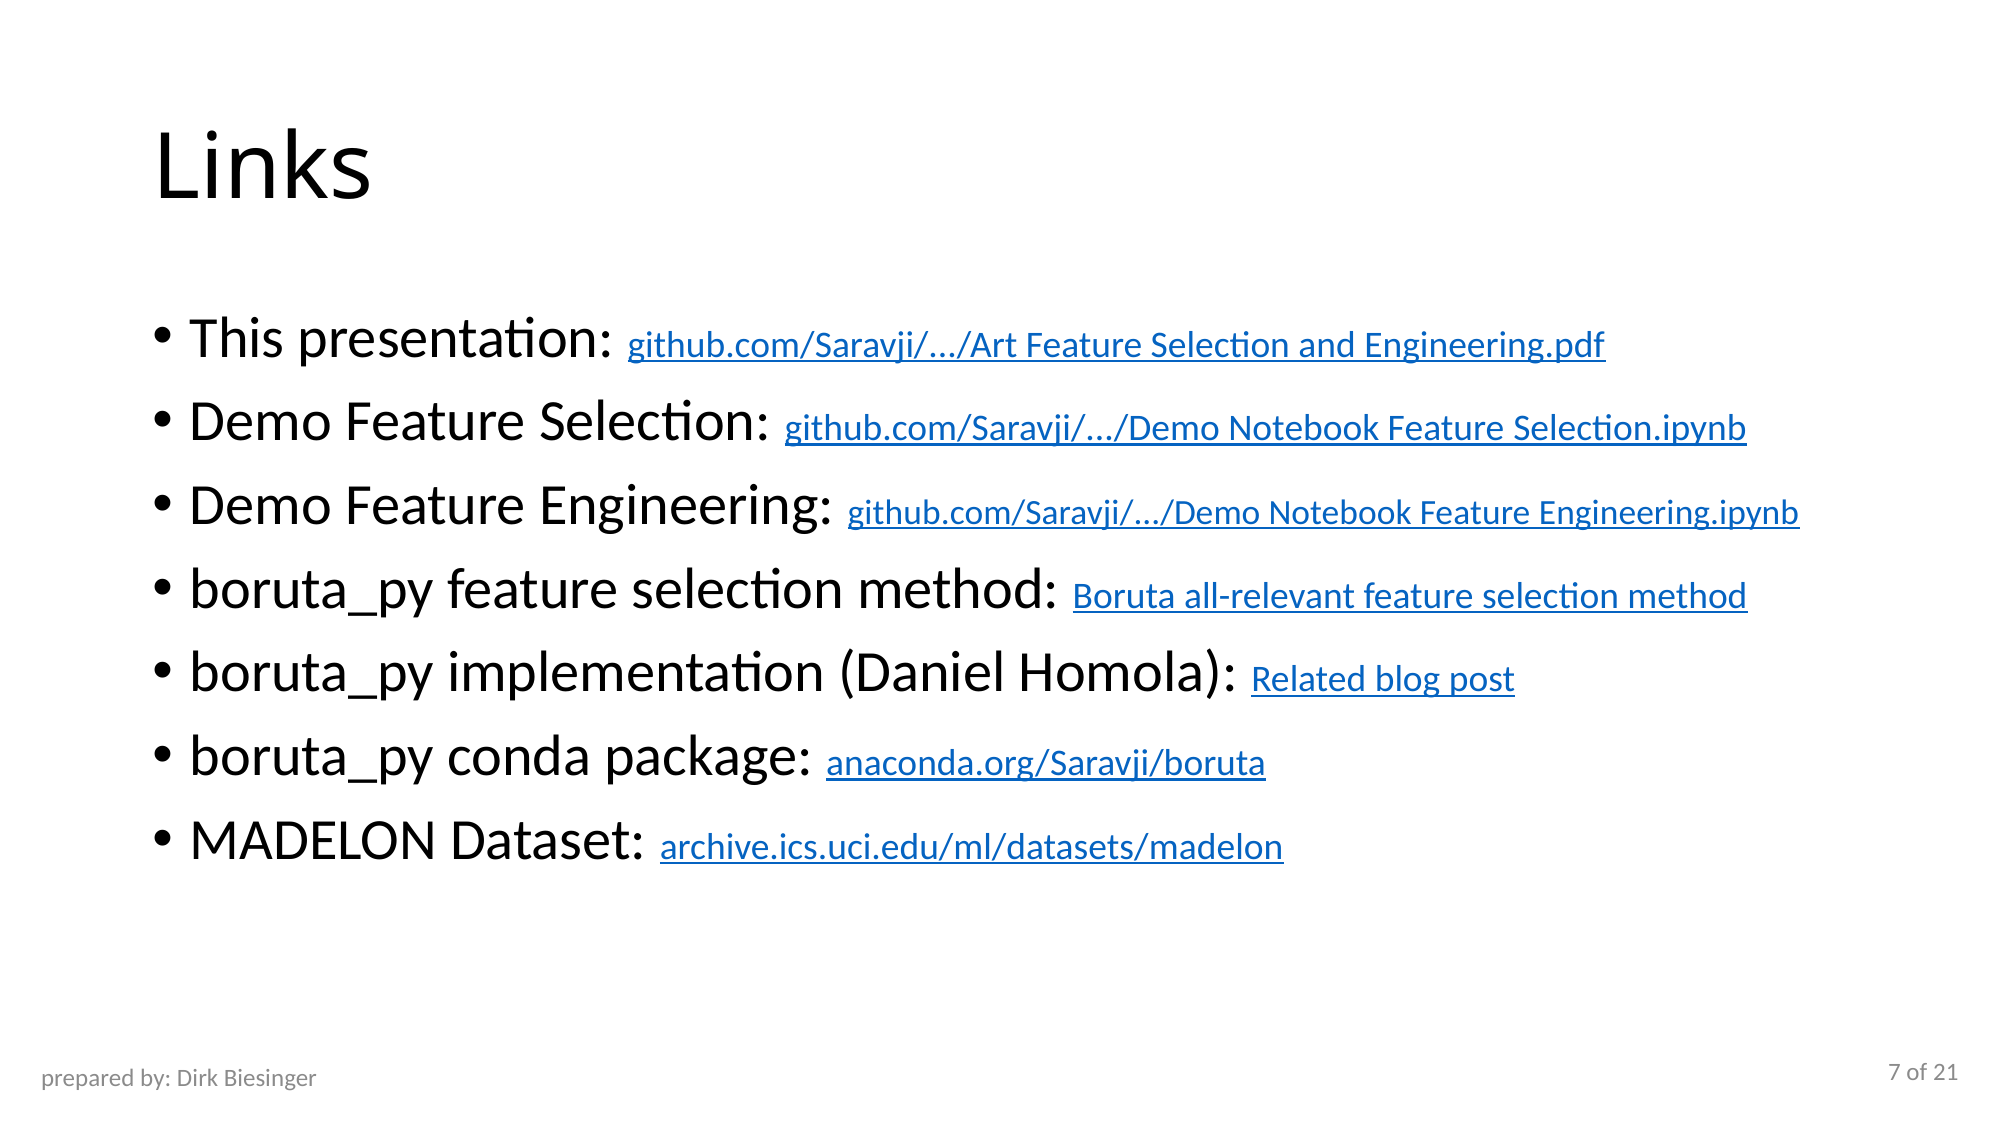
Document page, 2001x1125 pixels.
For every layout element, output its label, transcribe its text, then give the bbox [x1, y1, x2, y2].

footer prepared by: Dirk Biesinger [26, 1046, 702, 1107]
slide_number <number> of 21 [1523, 1040, 1974, 1101]
list This presentation: github.com/Saravji/.../Art Feature Selection and Engineering.pdf Demo Feature Selection: github.com/Saravji/.../Demo Notebook Feature Selection.ipynb Demo Feature Engineering: github.com/Saravji/.../Demo Notebook Feature Engineering.ipynb boruta_py feature selection method: Boruta all-relevant feature selection method boruta_py implementation (Daniel Homola): Related blog post boruta_py conda package: anaconda.org/Saravji/boruta MADELON Dataset: archive.ics.uci.edu/ml/datasets/madelon [137, 299, 1863, 1014]
title Links [137, 59, 1863, 278]
